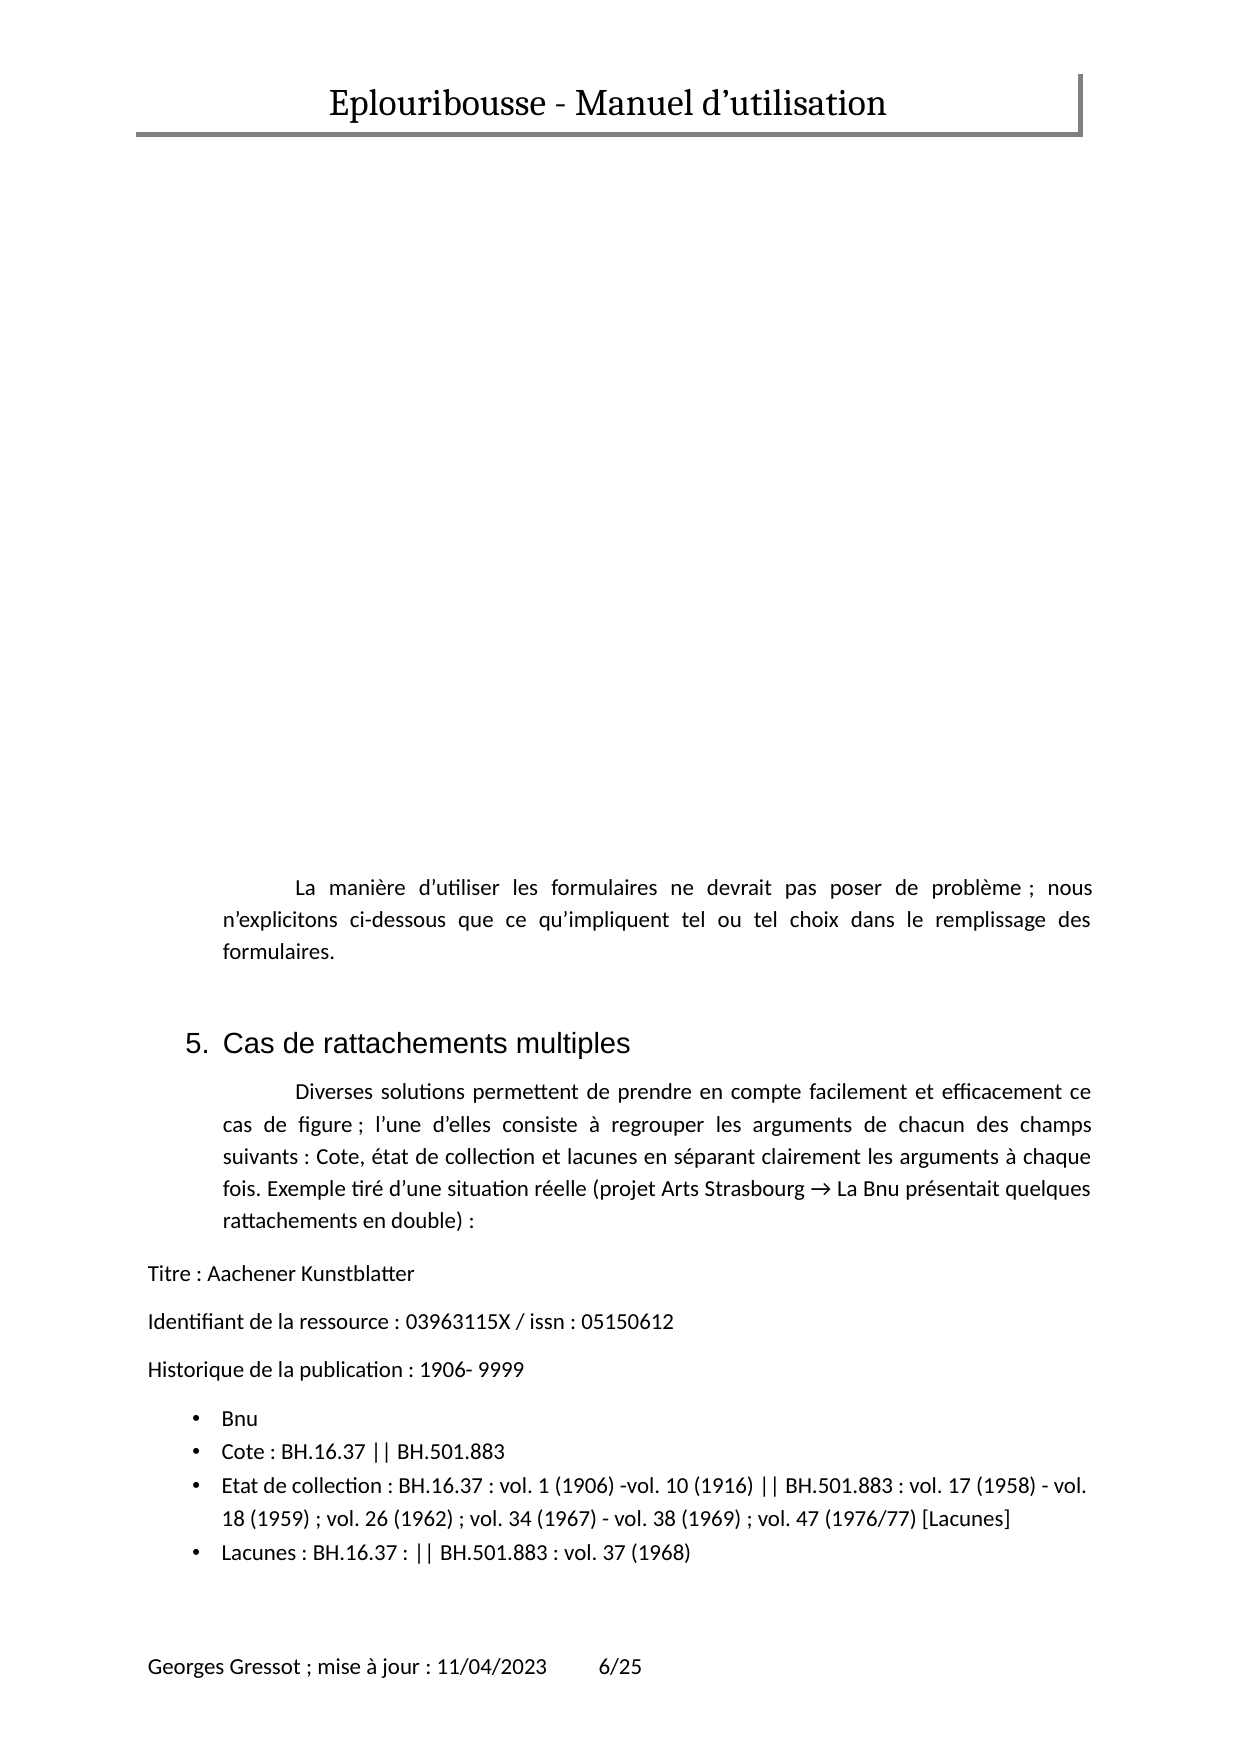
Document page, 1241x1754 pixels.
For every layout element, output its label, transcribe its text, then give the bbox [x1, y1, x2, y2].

list Etat de collection : BH.16.37 : vol. 1 (1906) -vol. 10 (1916) || BH.501.883 : vol. 17 (1958) - vol. 18 (1959) ; vol. 26 (1962) ; vol. 34 (1967) - vol. 38 (1969) ; vol. 47 (1976/77) [Lacunes] [192, 1471, 1093, 1532]
text Titre : Aachener Kunstblatter [148, 1259, 1093, 1287]
text Historique de la publication : 1906- 9999 [148, 1356, 1093, 1383]
list Bnu [192, 1404, 1093, 1432]
subtitle Cas de rattachements multiples [185, 1026, 1093, 1060]
list Lacunes : BH.16.37 : || BH.501.883 : vol. 37 (1968) [192, 1538, 1093, 1566]
list Cote : BH.16.37 || BH.501.883 [192, 1437, 1093, 1465]
list Diverses solutions permettent de prendre en compte facilement et efficacement ce cas de figure ; l’une d’elles consiste à regrouper les arguments de chacun des champs suivants : Cote, état de collection et lacunes en séparant clairement les arguments à chaque fois. Exemple tiré d’une situation réelle (projet Arts Strasbourg → La Bnu présentait quelques rattachements en double) : [223, 1077, 1093, 1234]
text Identifiant de la ressource : 03963115X / issn : 05150612 [148, 1307, 1093, 1335]
list La manière d’utiliser les formulaires ne devrait pas poser de problème ; nous n’explicitons ci-dessous que ce qu’impliquent tel ou tel choix dans le remplissage des formulaires. [223, 873, 1093, 965]
